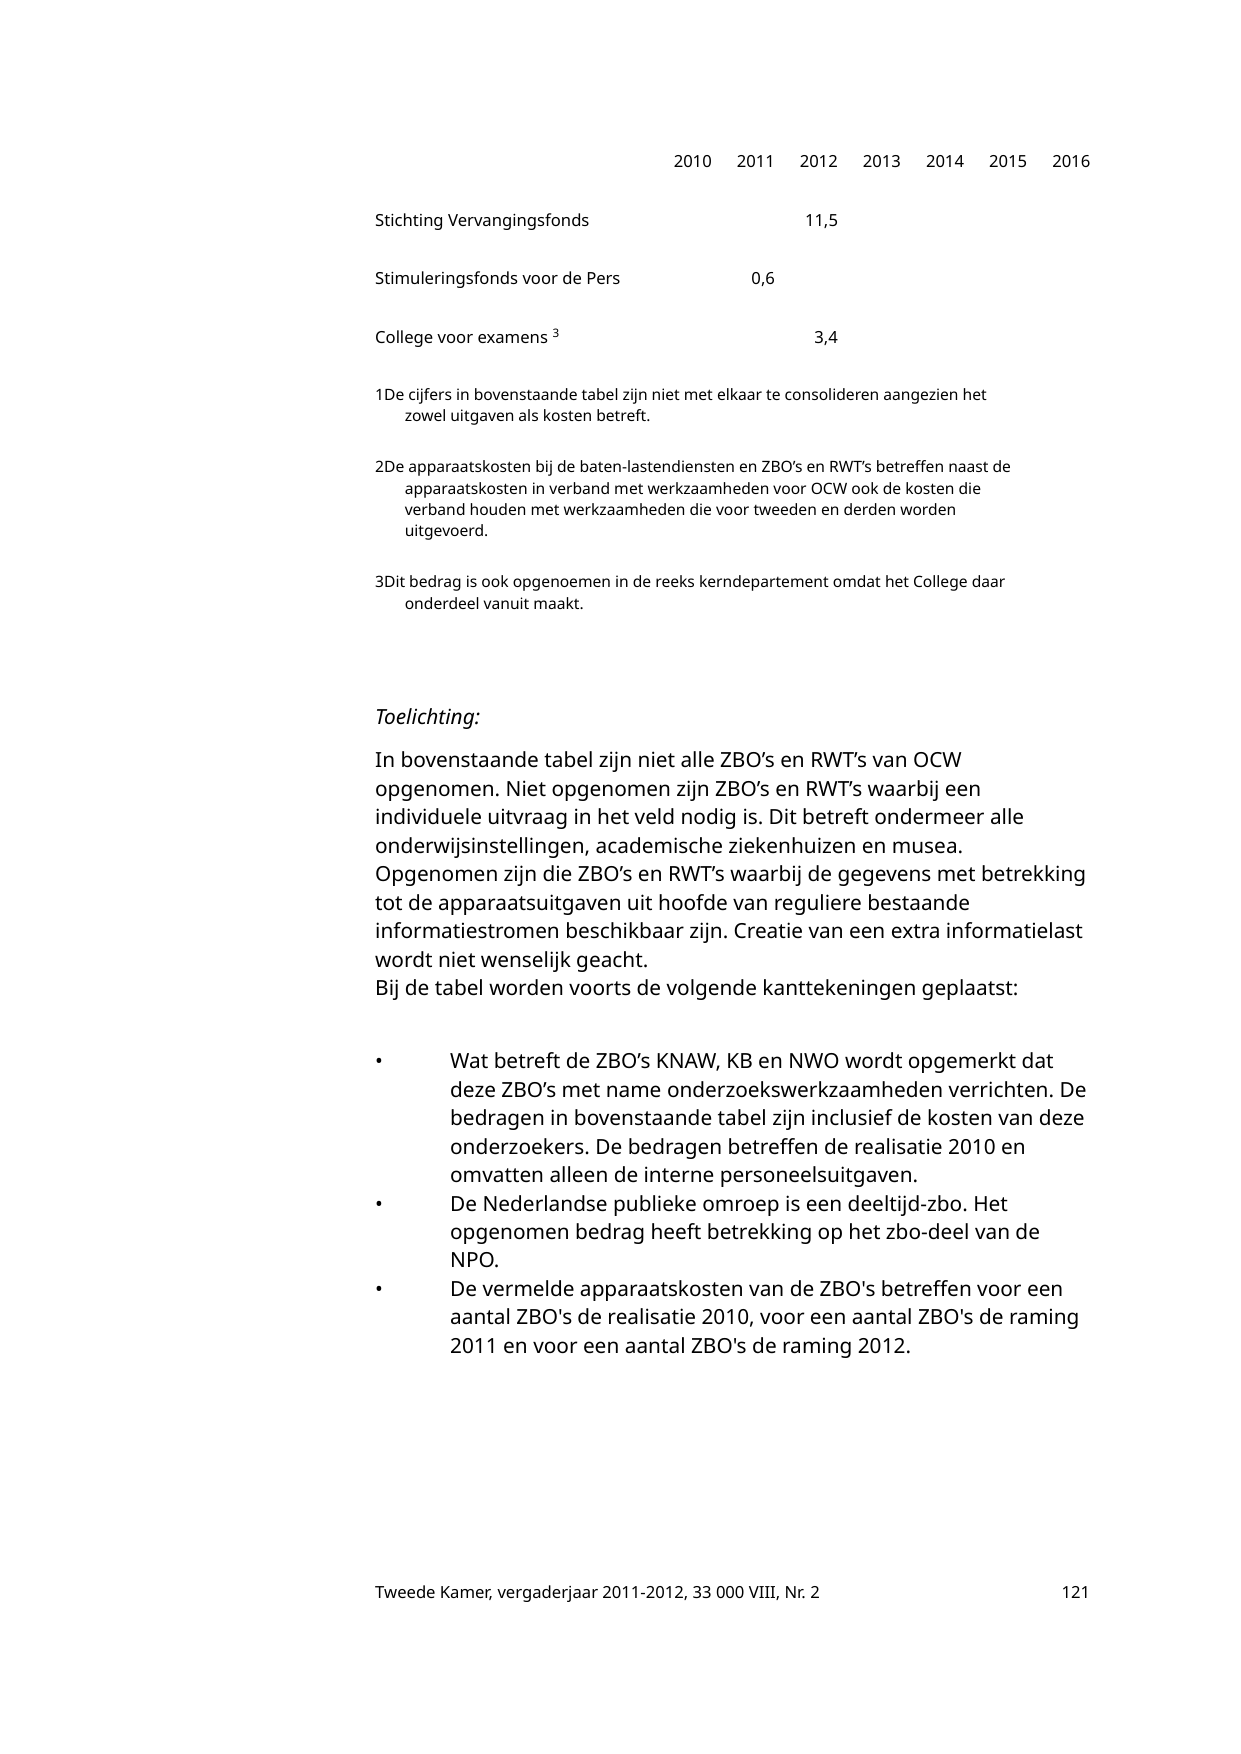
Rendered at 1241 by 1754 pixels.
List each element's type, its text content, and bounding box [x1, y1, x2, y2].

table_cell [964, 325, 1027, 384]
table_cell [838, 325, 901, 384]
table_header 2012 [775, 150, 838, 208]
table_header 2016 [1027, 150, 1090, 208]
table_header 2013 [838, 150, 901, 208]
table_header 2014 [901, 150, 964, 208]
text Bij de tabel worden voorts de volgende kanttekeningen geplaatst: [375, 973, 1090, 1002]
table_cell Stimuleringsfonds voor de Pers [375, 267, 648, 325]
list Wat betreft de ZBO’s KNAW, KB en NWO wordt opgemerkt dat deze ZBO’s met name onderzoekswerkzaamheden verrichten. De bedragen in bovenstaande tabel zijn inclusief de kosten van deze onderzoekers. De bedragen betreffen de realisatie 2010 en omvatten alleen de interne personeelsuitgaven. [375, 1047, 1090, 1189]
table_cell [1027, 209, 1090, 267]
table_header 2011 [711, 150, 774, 208]
table_cell College voor examens 3 [375, 325, 648, 384]
table_cell [711, 325, 774, 384]
text In bovenstaande tabel zijn niet alle ZBO’s en RWT’s van OCW opgenomen. Niet opgenomen zijn ZBO’s en RWT’s waarbij een individuele uitvraag in het veld nodig is. Dit betreft ondermeer alle onderwijsinstellingen, academische ziekenhuizen en musea. Opgenomen zijn die ZBO’s en RWT’s waarbij de gegevens met betrekking tot de apparaatsuitgaven uit hoofde van reguliere bestaande informatiestromen beschikbaar zijn. Creatie van een extra informatielast wordt niet wenselijk geacht. [375, 746, 1090, 973]
table_cell [775, 267, 838, 325]
table_cell [648, 267, 711, 325]
table_cell [1027, 325, 1090, 384]
table_cell [838, 209, 901, 267]
table_cell [901, 267, 964, 325]
table_cell [648, 325, 711, 384]
table_cell 11,5 [775, 209, 838, 267]
table_cell [901, 209, 964, 267]
table_cell [901, 325, 964, 384]
table_cell 3,4 [775, 325, 838, 384]
table_cell [711, 209, 774, 267]
table_cell [838, 267, 901, 325]
table_cell Stichting Vervangingsfonds [375, 209, 648, 267]
table_cell 0,6 [711, 267, 774, 325]
table_header 2010 [648, 150, 711, 208]
text Toelichting: [375, 702, 1090, 731]
table_cell [1027, 267, 1090, 325]
table_cell [964, 267, 1027, 325]
list De Nederlandse publieke omroep is een deeltijd-zbo. Het opgenomen bedrag heeft betrekking op het zbo-deel van de NPO. [375, 1189, 1090, 1274]
table_cell [964, 209, 1027, 267]
table_cell 1De cijfers in bovenstaande tabel zijn niet met elkaar te consolideren aangezien het zowel uitgaven als kosten betreft. 2De apparaatskosten bij de baten-lastendiensten en ZBO’s en RWT’s betreffen naast de apparaatskosten in verband met werkzaamheden voor OCW ook de kosten die verband houden met werkzaamheden die voor tweeden en derden worden uitgevoerd. 3Dit bedrag is ook opgenoemen in de reeks kerndepartement omdat het College daar onderdeel vanuit maakt. [375, 384, 1027, 644]
table_cell [648, 209, 711, 267]
list De vermelde apparaatskosten van de ZBO's betreffen voor een aantal ZBO's de realisatie 2010, voor een aantal ZBO's de raming 2011 en voor een aantal ZBO's de raming 2012. [375, 1274, 1090, 1359]
table_header [375, 150, 648, 208]
table_header 2015 [964, 150, 1027, 208]
